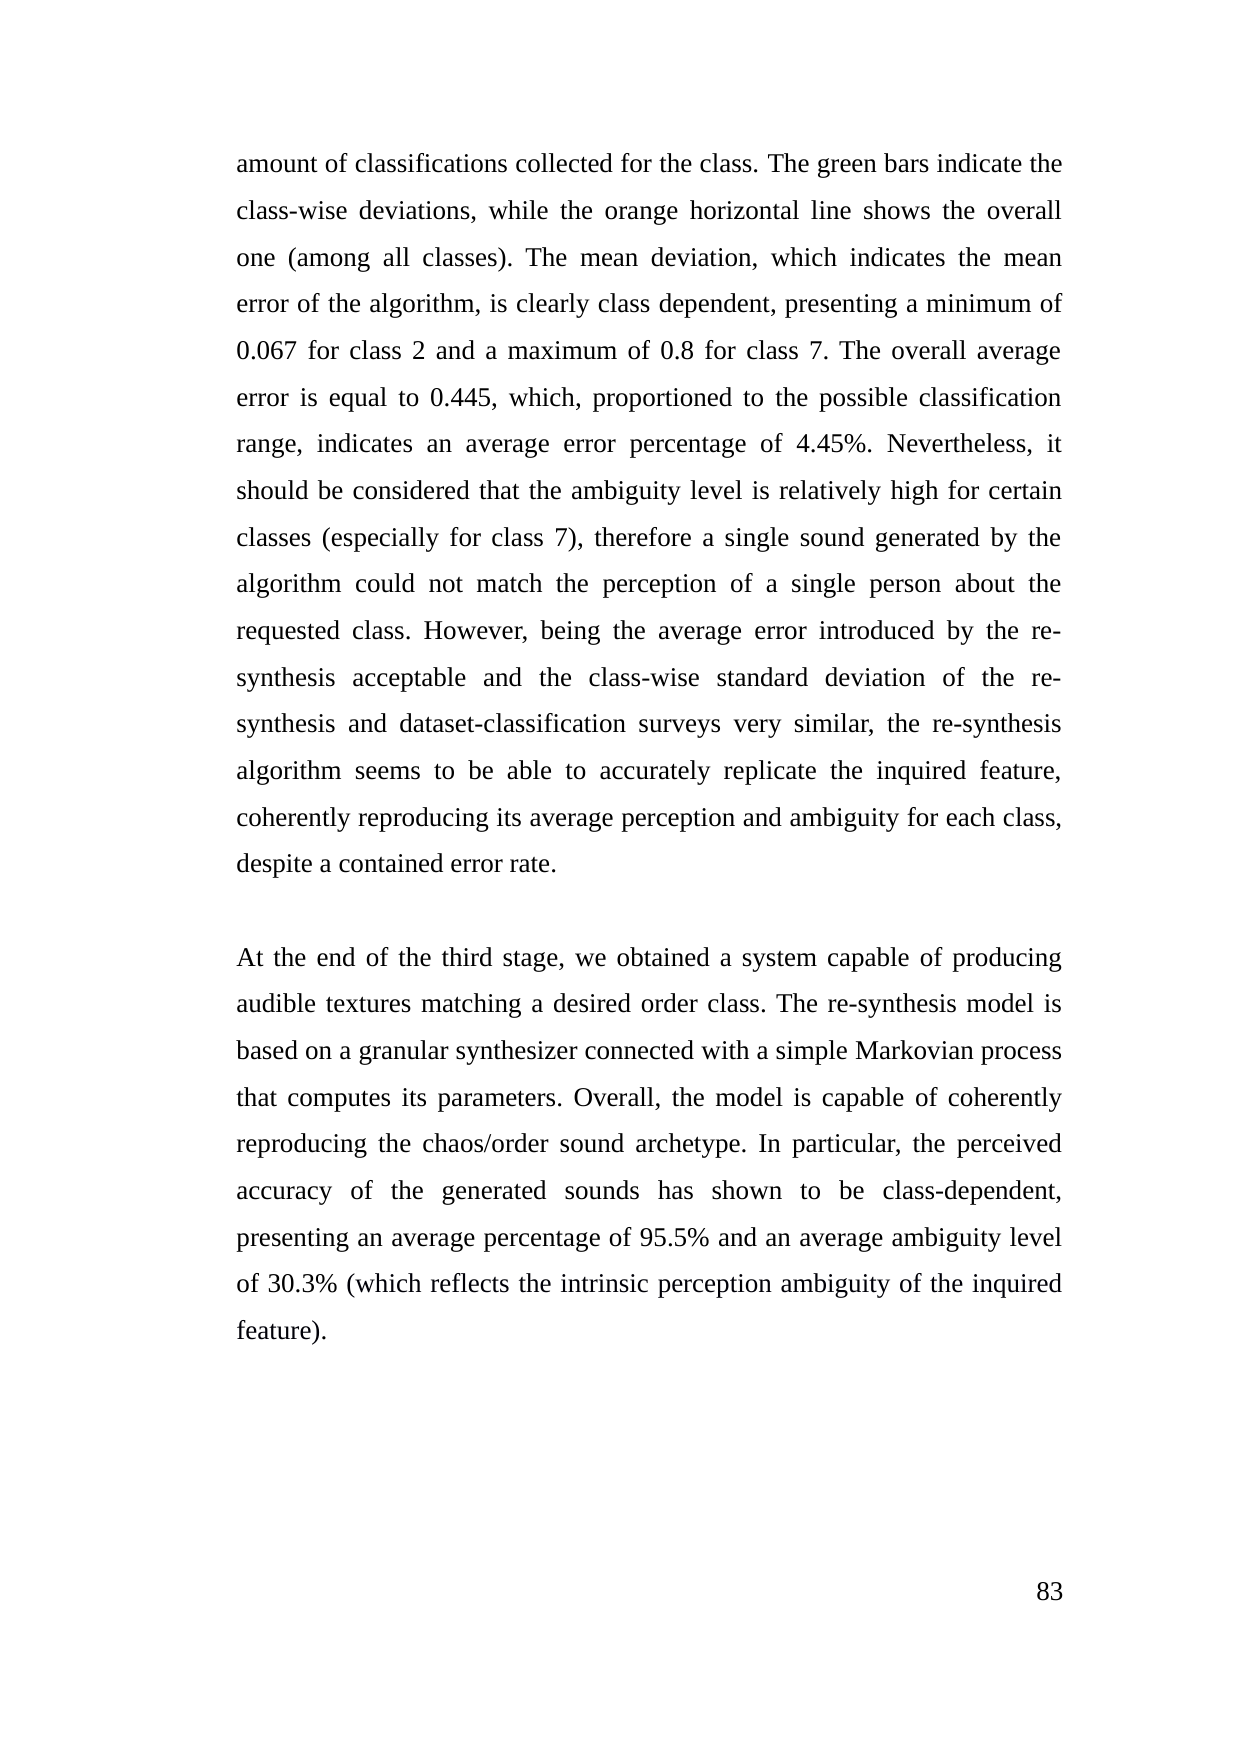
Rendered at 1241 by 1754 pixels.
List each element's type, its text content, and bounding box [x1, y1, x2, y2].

text amount of classifications collected for the class. The green bars indicate the class-wise deviations, while the orange horizontal line shows the overall one (among all classes). The mean deviation, which indicates the mean error of the algorithm, is clearly class dependent, presenting a minimum of 0.067 for class 2 and a maximum of 0.8 for class 7. The overall average error is equal to 0.445, which, proportioned to the possible classification range, indicates an average error percentage of 4.45%. Nevertheless, it should be considered that the ambiguity level is relatively high for certain classes (especially for class 7), therefore a single sound generated by the algorithm could not match the perception of a single person about the requested class. However, being the average error introduced by the re-synthesis acceptable and the class-wise standard deviation of the re-synthesis and dataset-classification surveys very similar, the re-synthesis algorithm seems to be able to accurately replicate the inquired feature, coherently reproducing its average perception and ambiguity for each class, despite a contained error rate. [236, 148, 1063, 879]
text At the end of the third stage, we obtained a system capable of producing audible textures matching a desired order class. The re-synthesis model is based on a granular synthesizer connected with a simple Markovian process that computes its parameters. Overall, the model is capable of coherently reproducing the chaos/order sound archetype. In particular, the perceived accuracy of the generated sounds has shown to be class-dependent, presenting an average percentage of 95.5% and an average ambiguity level of 30.3% (which reflects the intrinsic perception ambiguity of the inquired feature). [236, 941, 1063, 1345]
